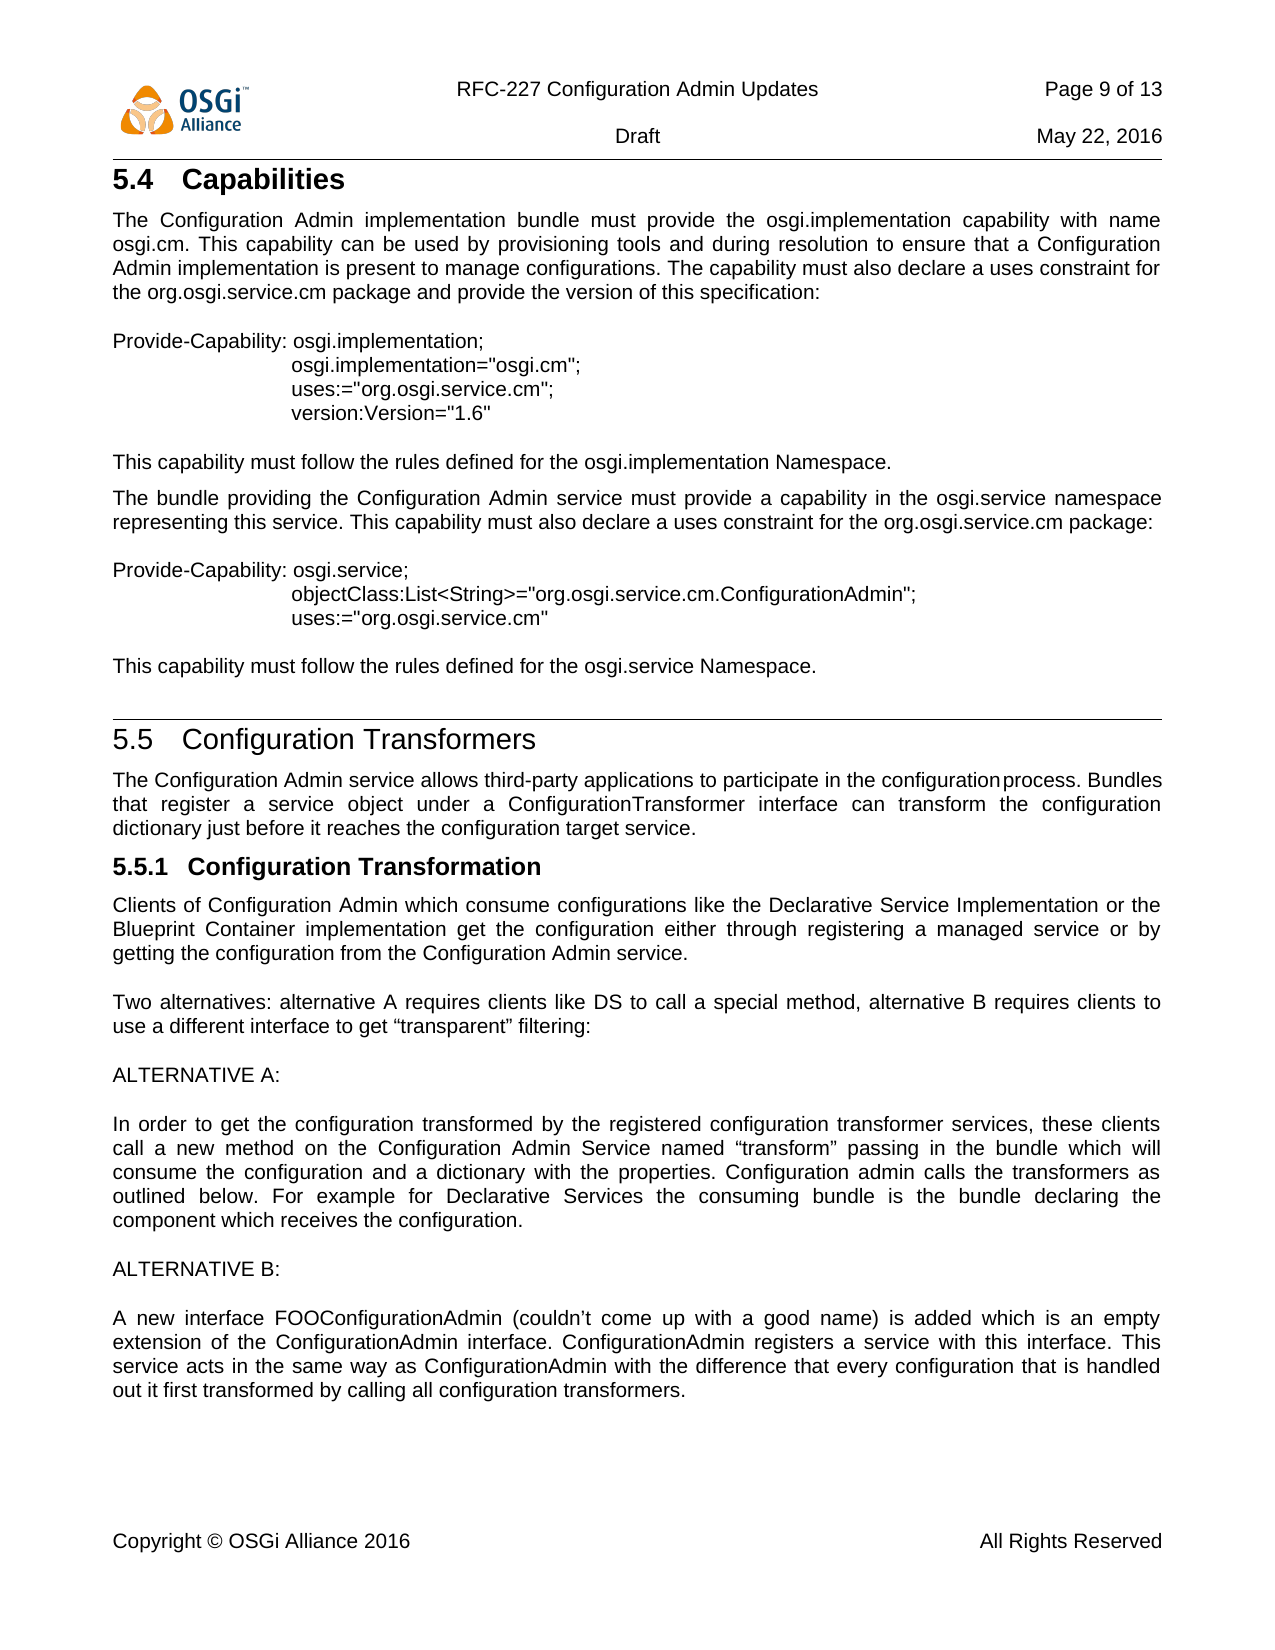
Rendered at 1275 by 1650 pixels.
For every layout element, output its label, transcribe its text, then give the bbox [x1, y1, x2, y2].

text ALTERNATIVE A: [112, 1063, 1162, 1087]
subtitle Capabilities [112, 160, 1162, 196]
text Clients of Configuration Admin which consume configurations like the Declarative Service Implementation or the Blueprint Container implementation get the configuration either through registering a managed service or by getting the configuration from the Configuration Admin service. [112, 893, 1162, 965]
subtitle Configuration Transformation [112, 852, 1162, 881]
text The Configuration Admin implementation bundle must provide the osgi.implementation capability with name osgi.cm. This capability can be used by provisioning tools and during resolution to ensure that a Configuration Admin implementation is present to manage configurations. The capability must also declare a uses constraint for the org.osgi.service.cm package and provide the version of this specification: [112, 208, 1162, 304]
text objectClass:List<String>="org.osgi.service.cm.ConfigurationAdmin"; [112, 582, 1162, 606]
picture [113, 78, 257, 142]
text The bundle providing the Configuration Admin service must provide a capability in the osgi.service namespace representing this service. This capability must also declare a uses constraint for the org.osgi.service.cm package: [112, 486, 1162, 534]
text A new interface FOOConfigurationAdmin (couldn’t come up with a good name) is added which is an empty extension of the ConfigurationAdmin interface. ConfigurationAdmin registers a service with this interface. This service acts in the same way as ConfigurationAdmin with the difference that every configuration that is handled out it first transformed by calling all configuration transformers. [112, 1306, 1162, 1402]
text The Configuration Admin service allows third-party applications to participate in the configurationprocess. Bundles that register a service object under a ConfigurationTransformer interface can transform the configuration dictionary just before it reaches the configuration target service. [112, 768, 1162, 839]
text This capability must follow the rules defined for the osgi.implementation Namespace. [112, 450, 1162, 474]
text uses:="org.osgi.service.cm" [112, 606, 1162, 630]
subtitle Configuration Transformers [112, 720, 1162, 755]
text Two alternatives: alternative A requires clients like DS to call a special method, alternative B requires clients to use a different interface to get “transparent” filtering: [112, 990, 1162, 1038]
text This capability must follow the rules defined for the osgi.service Namespace. [112, 654, 1162, 678]
text Provide-Capability: osgi.implementation; osgi.implementation="osgi.cm"; uses:="org.osgi.service.cm"; version:Version="1.6" [112, 329, 1162, 425]
text ALTERNATIVE B: [112, 1257, 1162, 1281]
text Provide-Capability: osgi.service; [112, 558, 1162, 582]
text In order to get the configuration transformed by the registered configuration transformer services, these clients call a new method on the Configuration Admin Service named “transform” passing in the bundle which will consume the configuration and a dictionary with the properties. Configuration admin calls the transformers as outlined below. For example for Declarative Services the consuming bundle is the bundle declaring the component which receives the configuration. [112, 1112, 1162, 1232]
